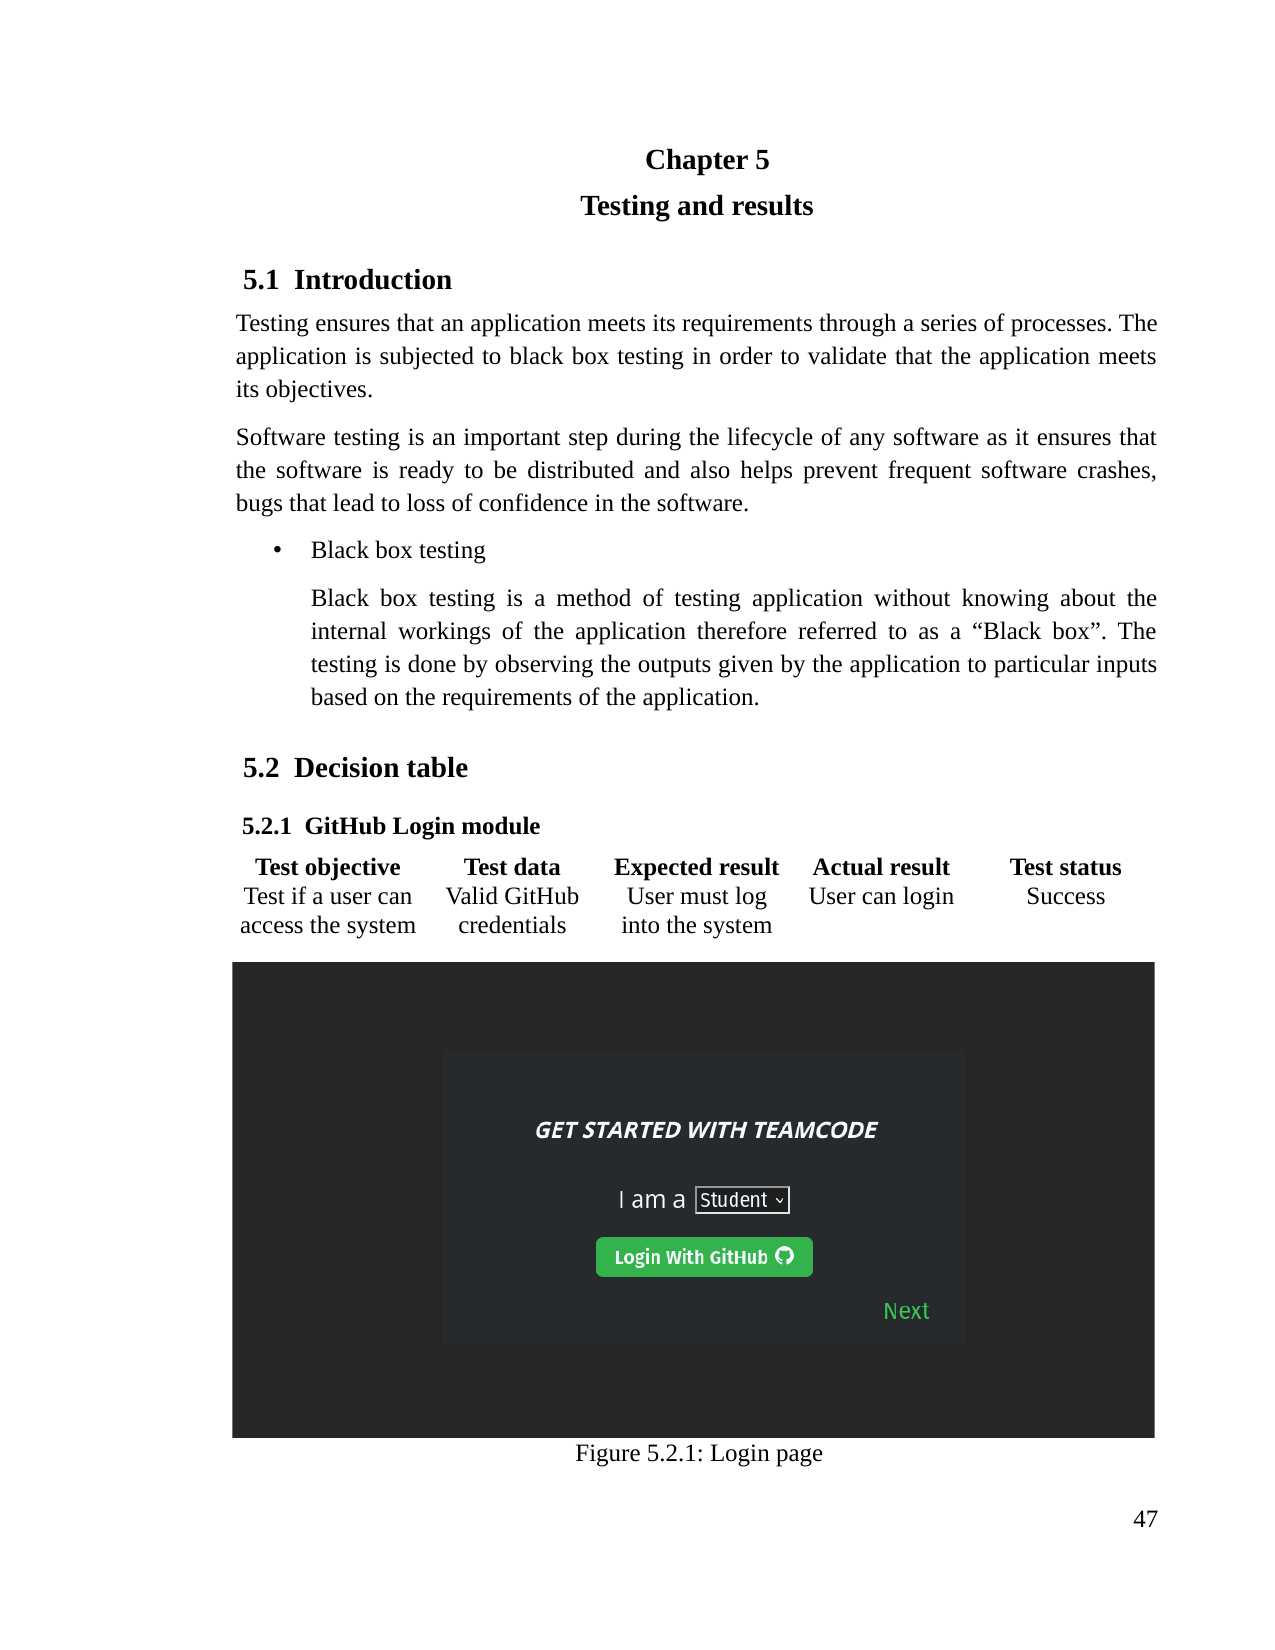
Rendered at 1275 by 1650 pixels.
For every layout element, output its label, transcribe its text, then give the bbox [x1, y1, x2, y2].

text Figure 5.2.1: Login page [238, 1438, 1160, 1466]
text Testing and results [236, 188, 1158, 222]
table_cell User can login [789, 881, 973, 938]
subtitle Decision table [236, 750, 1158, 784]
subtitle Introduction [236, 262, 1158, 296]
picture [232, 962, 1155, 1438]
list Black box testing [273, 535, 1158, 564]
table_header Test data [420, 852, 604, 881]
table_cell Success [974, 881, 1158, 938]
table_header Test objective [236, 852, 420, 881]
table_header Test status [974, 852, 1158, 881]
table_cell Test if a user can access the system [236, 881, 420, 938]
subtitle GitHub Login module [236, 811, 1158, 840]
text Software testing is an important step during the lifecycle of any software as it ensures that the software is ready to be distributed and also helps prevent frequent software crashes, bugs that lead to loss of confidence in the software. [236, 422, 1158, 516]
table_cell User must log into the system [605, 881, 789, 938]
table_cell Valid GitHub credentials [420, 881, 604, 938]
text Black box testing is a method of testing application without knowing about the internal workings of the application therefore referred to as a “Black box”. The testing is done by observing the outputs given by the application to particular inputs based on the requirements of the application. [311, 583, 1158, 711]
text Testing ensures that an application meets its requirements through a series of processes. The application is subjected to black box testing in order to validate that the application meets its objectives. [236, 308, 1158, 403]
table_header Actual result [789, 852, 973, 881]
table_header Expected result [605, 852, 789, 881]
